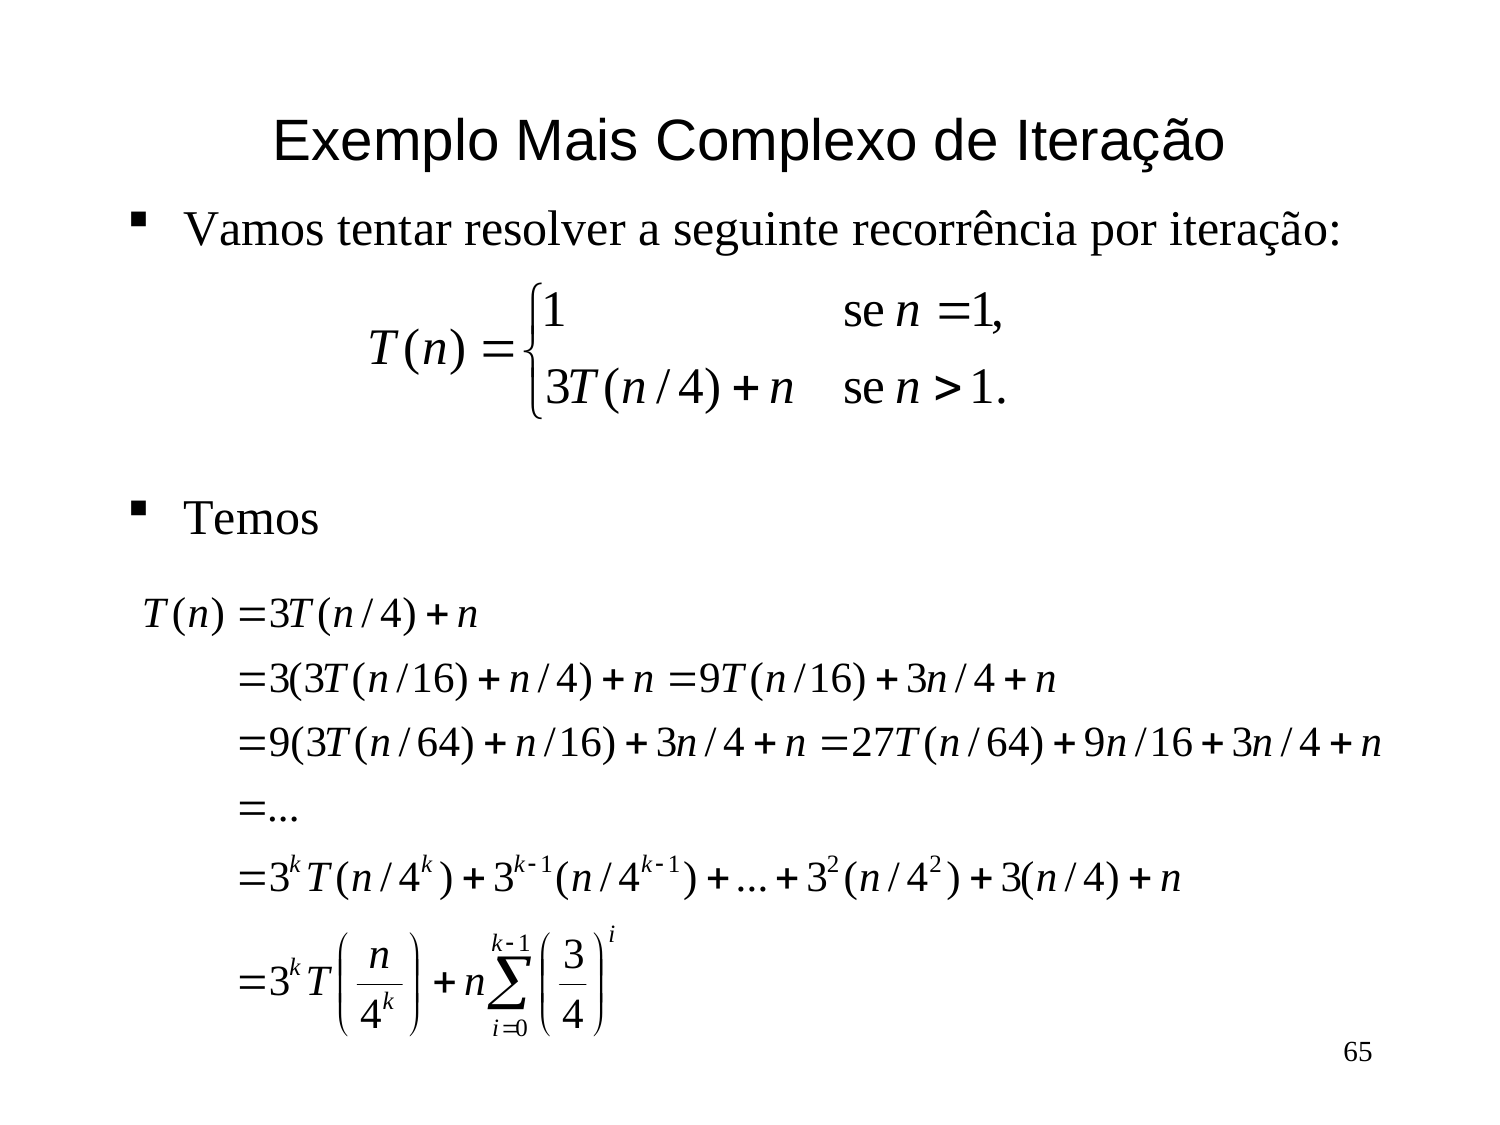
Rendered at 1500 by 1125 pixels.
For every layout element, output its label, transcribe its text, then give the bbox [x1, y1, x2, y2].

list Vamos tentar resolver a seguinte recorrência por iteração: Temos [112, 187, 1388, 1000]
chart [137, 587, 1390, 1047]
title Exemplo Mais Complexo de Iteração [112, 99, 1388, 175]
chart [362, 275, 1016, 429]
